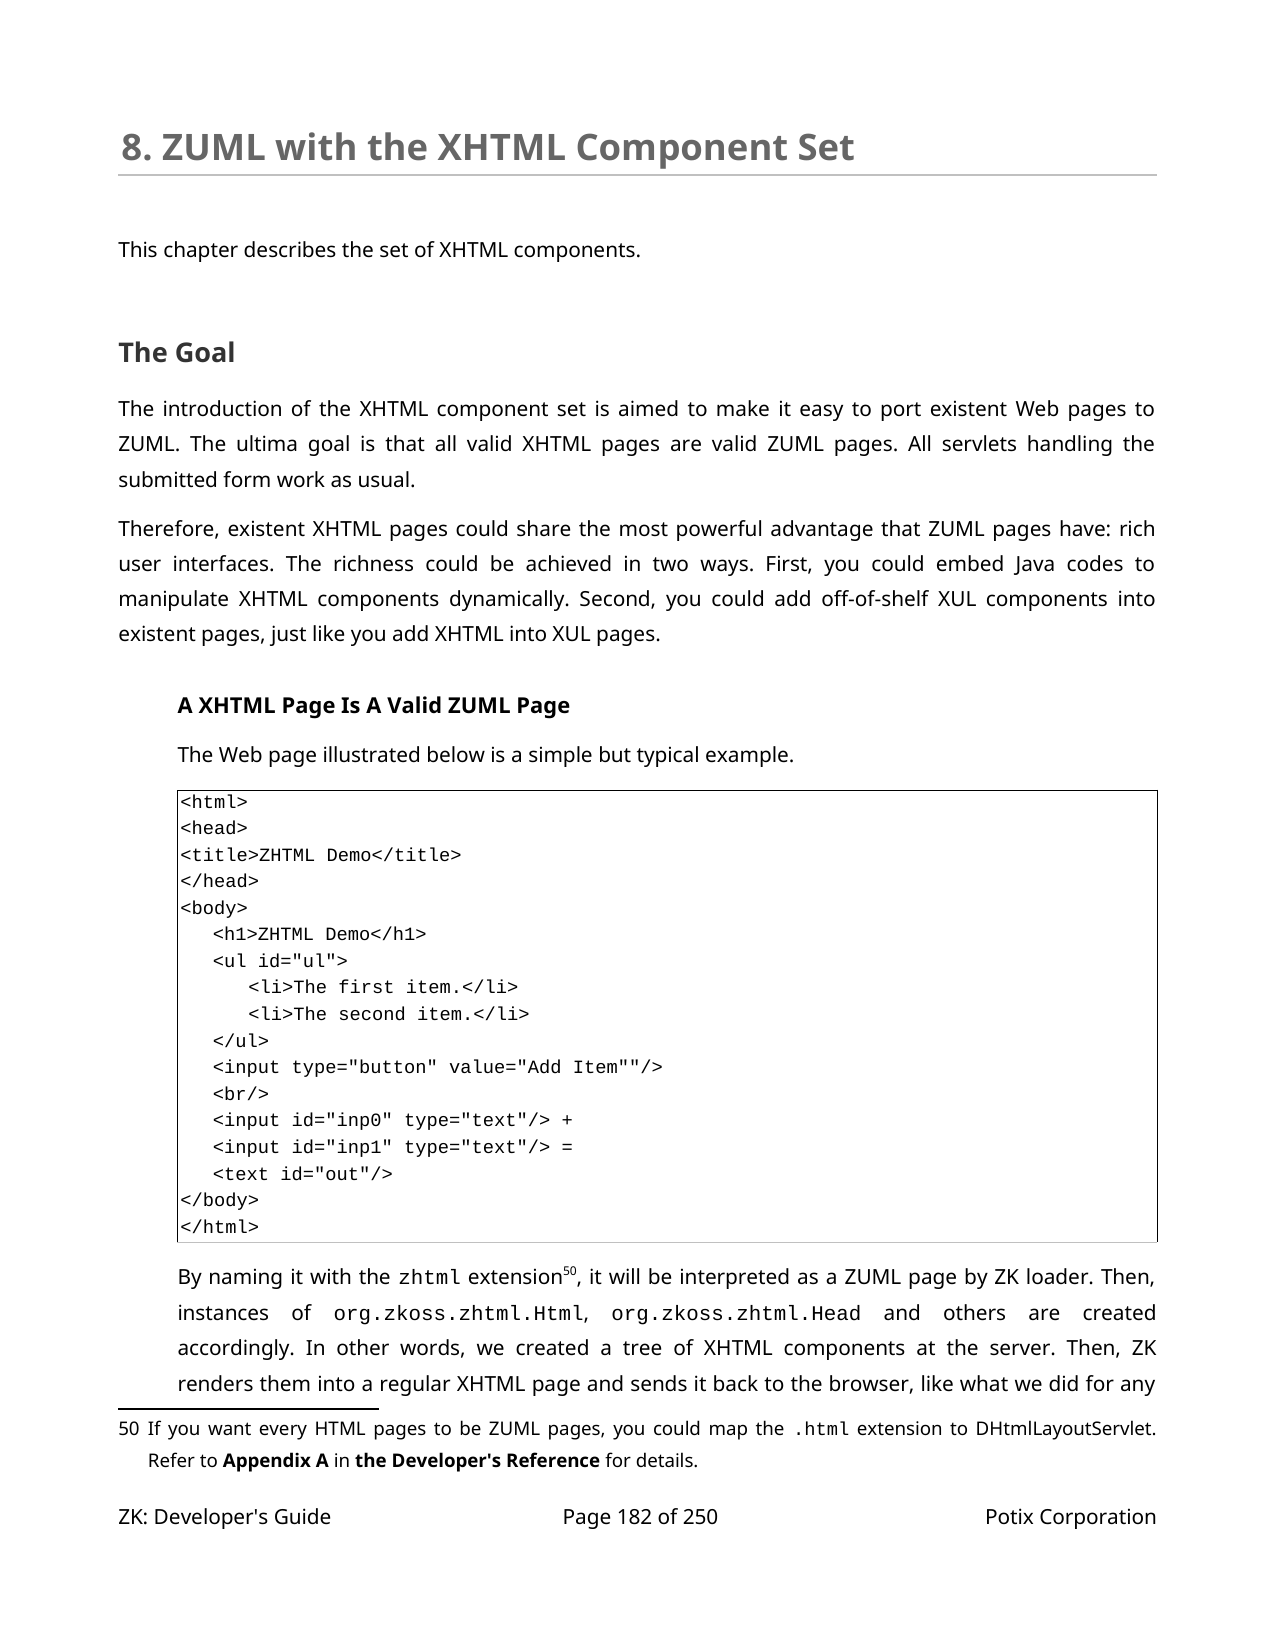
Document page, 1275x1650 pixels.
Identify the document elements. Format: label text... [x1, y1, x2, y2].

text <html> <head> <title>ZHTML Demo</title> </head> <body> <h1>ZHTML Demo</h1> <ul id="ul"> <li>The first item.</li> <li>The second item.</li> </ul> <input type="button" value="Add Item""/> <br/> <input id="inp0" type="text"/> + <input id="inp1" type="text"/> = <text id="out"/> </body> </html> [178, 791, 1157, 1242]
text This chapter describes the set of XHTML components. [118, 235, 1157, 263]
subtitle The Goal [118, 334, 1157, 371]
subtitle A XHTML Page Is A Valid ZUML Page [177, 690, 1157, 720]
text If you want every HTML pages to be ZUML pages, you could map the .html extension to DHtmlLayoutServlet. Refer to Appendix A in the Developer's Reference for details. [118, 1415, 1157, 1473]
text The introduction of the XHTML component set is aimed to make it easy to port existent Web pages to ZUML. The ultima goal is that all valid XHTML pages are valid ZUML pages. All servlets handling the submitted form work as usual. [118, 394, 1157, 493]
text By naming it with the zhtml extension, it will be interpreted as a ZUML page by ZK loader. Then, instances of org.zkoss.zhtml.Html, org.zkoss.zhtml.Head and others are created accordingly. In other words, we created a tree of XHTML components at the server. Then, ZK renders them into a regular XHTML page and sends it back to the browser, like what we did for any [177, 1262, 1157, 1397]
text The Web page illustrated below is a simple but typical example. [177, 741, 1157, 769]
text Therefore, existent XHTML pages could share the most powerful advantage that ZUML pages have: rich user interfaces. The richness could be achieved in two ways. First, you could embed Java codes to manipulate XHTML components dynamically. Second, you could add off-of-shelf XUL components into existent pages, just like you add XHTML into XUL pages. [118, 514, 1157, 647]
subtitle 8. ZUML with the XHTML Component Set [118, 118, 1157, 174]
